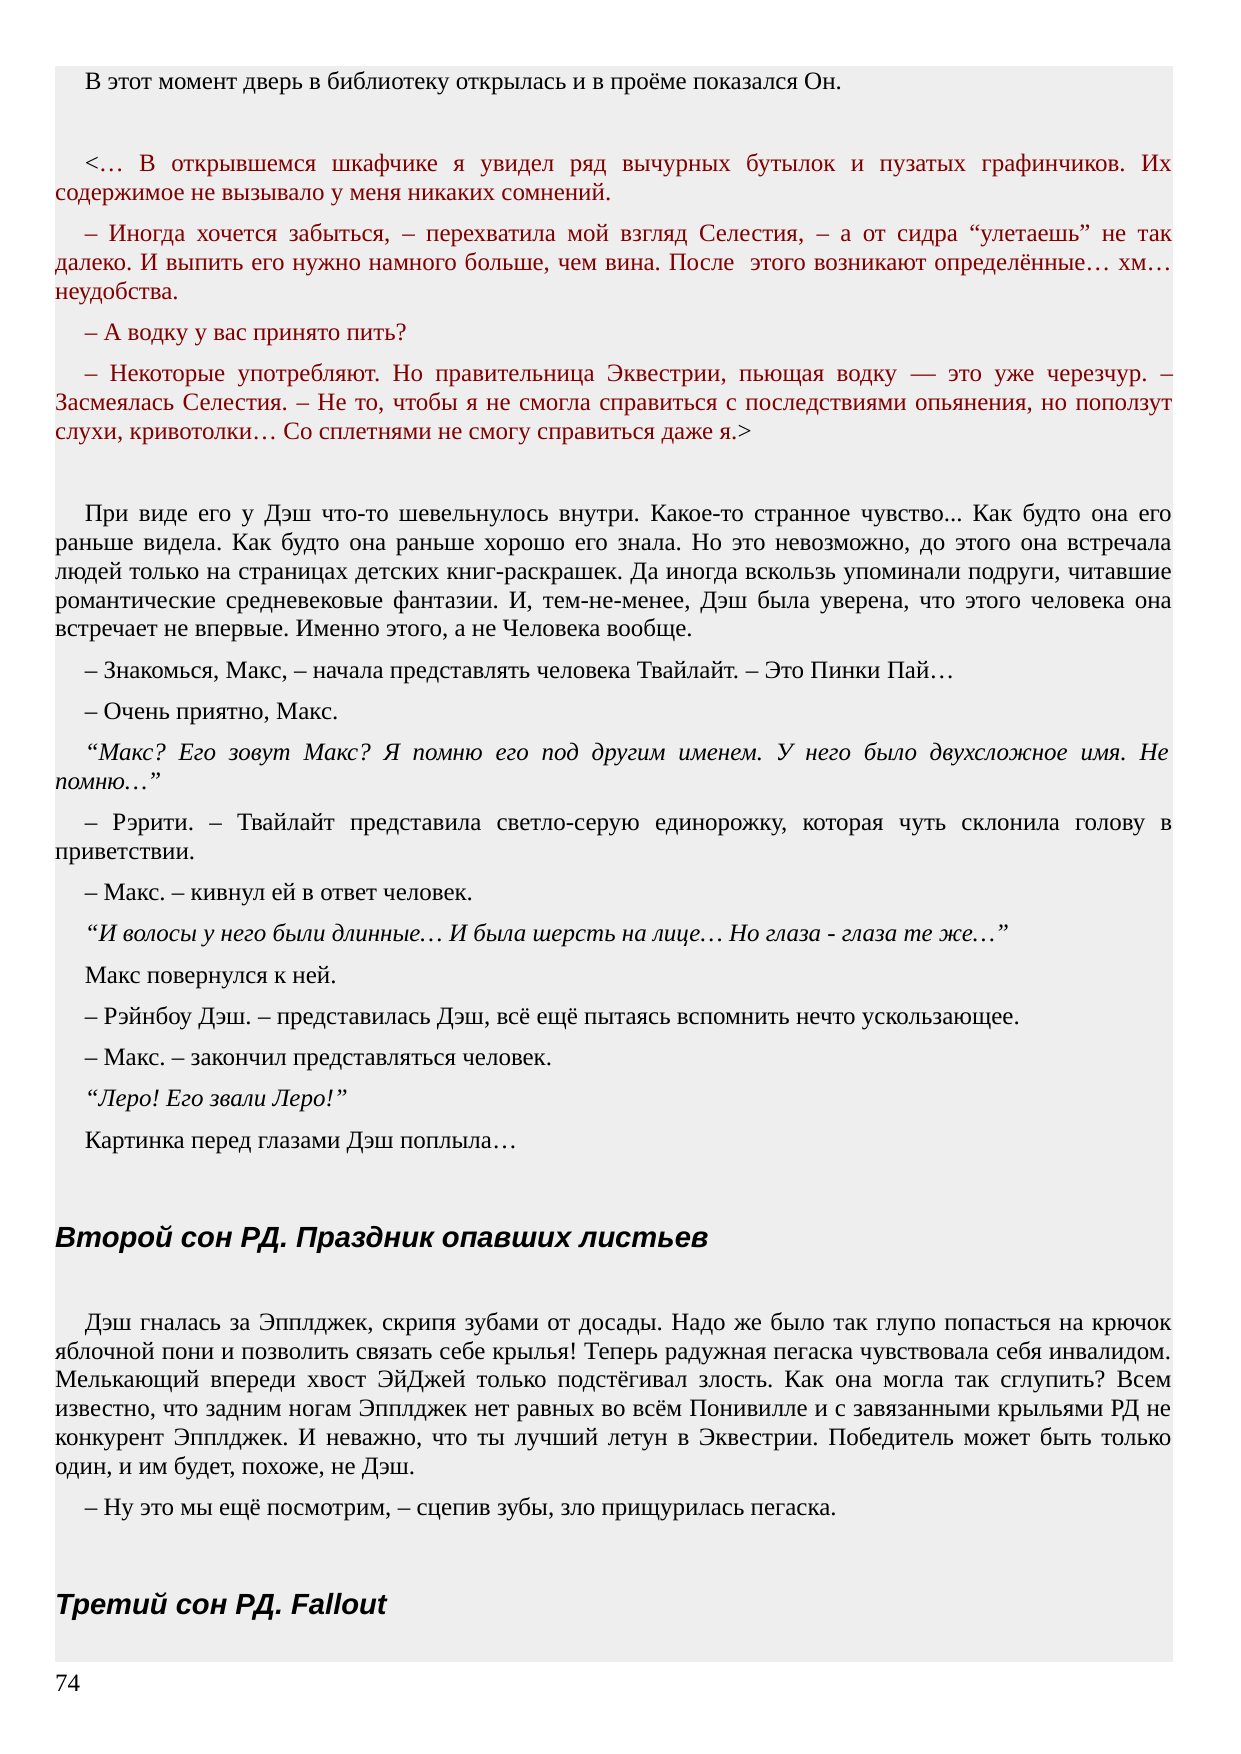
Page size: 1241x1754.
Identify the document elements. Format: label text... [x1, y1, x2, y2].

subtitle Второй сон РД. Праздник опавших листьев [55, 1220, 1173, 1253]
text – Иногда хочется забыться, – перехватила мой взгляд Селестия, – а от сидра “улетаешь” не так далеко. И выпить его нужно намного больше, чем вина. После этого возникают определённые… хм… неудобства. [55, 218, 1173, 305]
text – Очень приятно, Макс. [55, 696, 1173, 725]
text <… В открывшемся шкафчике я увидел ряд вычурных бутылок и пузатых графинчиков. Их содержимое не вызывало у меня никаких сомнений. [55, 148, 1173, 206]
text “И волосы у него были длинные… И была шерсть на лице… Но глаза - глаза те же…” [55, 918, 1173, 947]
text Макс повернулся к ней. [55, 960, 1173, 988]
text “Леро! Его звали Леро!” [55, 1083, 1173, 1112]
text “Макс? Его зовут Макс? Я помню его под другим именем. У него было двухсложное имя. Не помню…” [55, 737, 1173, 795]
text – Рэрити. – Твайлайт представила светло-серую единорожку, которая чуть склонила голову в приветствии. [55, 807, 1173, 865]
text При виде его у Дэш что-то шевельнулось внутри. Какое-то странное чувство... Как будто она его раньше видела. Как будто она раньше хорошо его знала. Но это невозможно, до этого она встречала людей только на страницах детских книг-раскрашек. Да иногда вскользь упоминали подруги, читавшие романтические средневековые фантазии. И, тем-не-менее, Дэш была уверена, что этого человека она встречает не впервые. Именно этого, а не Человека вообще. [55, 498, 1173, 642]
text – Некоторые употребляют. Но правительница Эквестрии, пьющая водку — это уже черезчур. – Засмеялась Селестия. – Не то, чтобы я не смогла справиться с последствиями опьянения, но поползут слухи, кривотолки… Со сплетнями не смогу справиться даже я.> [55, 358, 1173, 445]
text Дэш гналась за Эпплджек, скрипя зубами от досады. Надо же было так глупо попасться на крючок яблочной пони и позволить связать себе крылья! Теперь радужная пегаска чувствовала себя инвалидом. Мелькающий впереди хвост ЭйДжей только подстёгивал злость. Как она могла так сглупить? Всем известно, что задним ногам Эпплджек нет равных во всём Понивилле и с завязанными крыльями РД не конкурент Эпплджек. И неважно, что ты лучший летун в Эквестрии. Победитель может быть только один, и им будет, похоже, не Дэш. [55, 1307, 1173, 1479]
text – Рэйнбоу Дэш. – представилась Дэш, всё ещё пытаясь вспомнить нечто ускользающее. [55, 1001, 1173, 1030]
text – Макс. – кивнул ей в ответ человек. [55, 877, 1173, 906]
text – Макс. – закончил представляться человек. [55, 1042, 1173, 1071]
text В этот момент дверь в библиотеку открылась и в проёме показался Он. [55, 66, 1173, 95]
text – Ну это мы ещё посмотрим, – сцепив зубы, зло прищурилась пегаска. [55, 1492, 1173, 1521]
subtitle Третий сон РД. Fallout [55, 1587, 1173, 1621]
text Картинка перед глазами Дэш поплыла… [55, 1125, 1173, 1153]
text – Знакомься, Макс, – начала представлять человека Твайлайт. – Это Пинки Пай… [55, 655, 1173, 683]
text – А водку у вас принято пить? [55, 317, 1173, 346]
